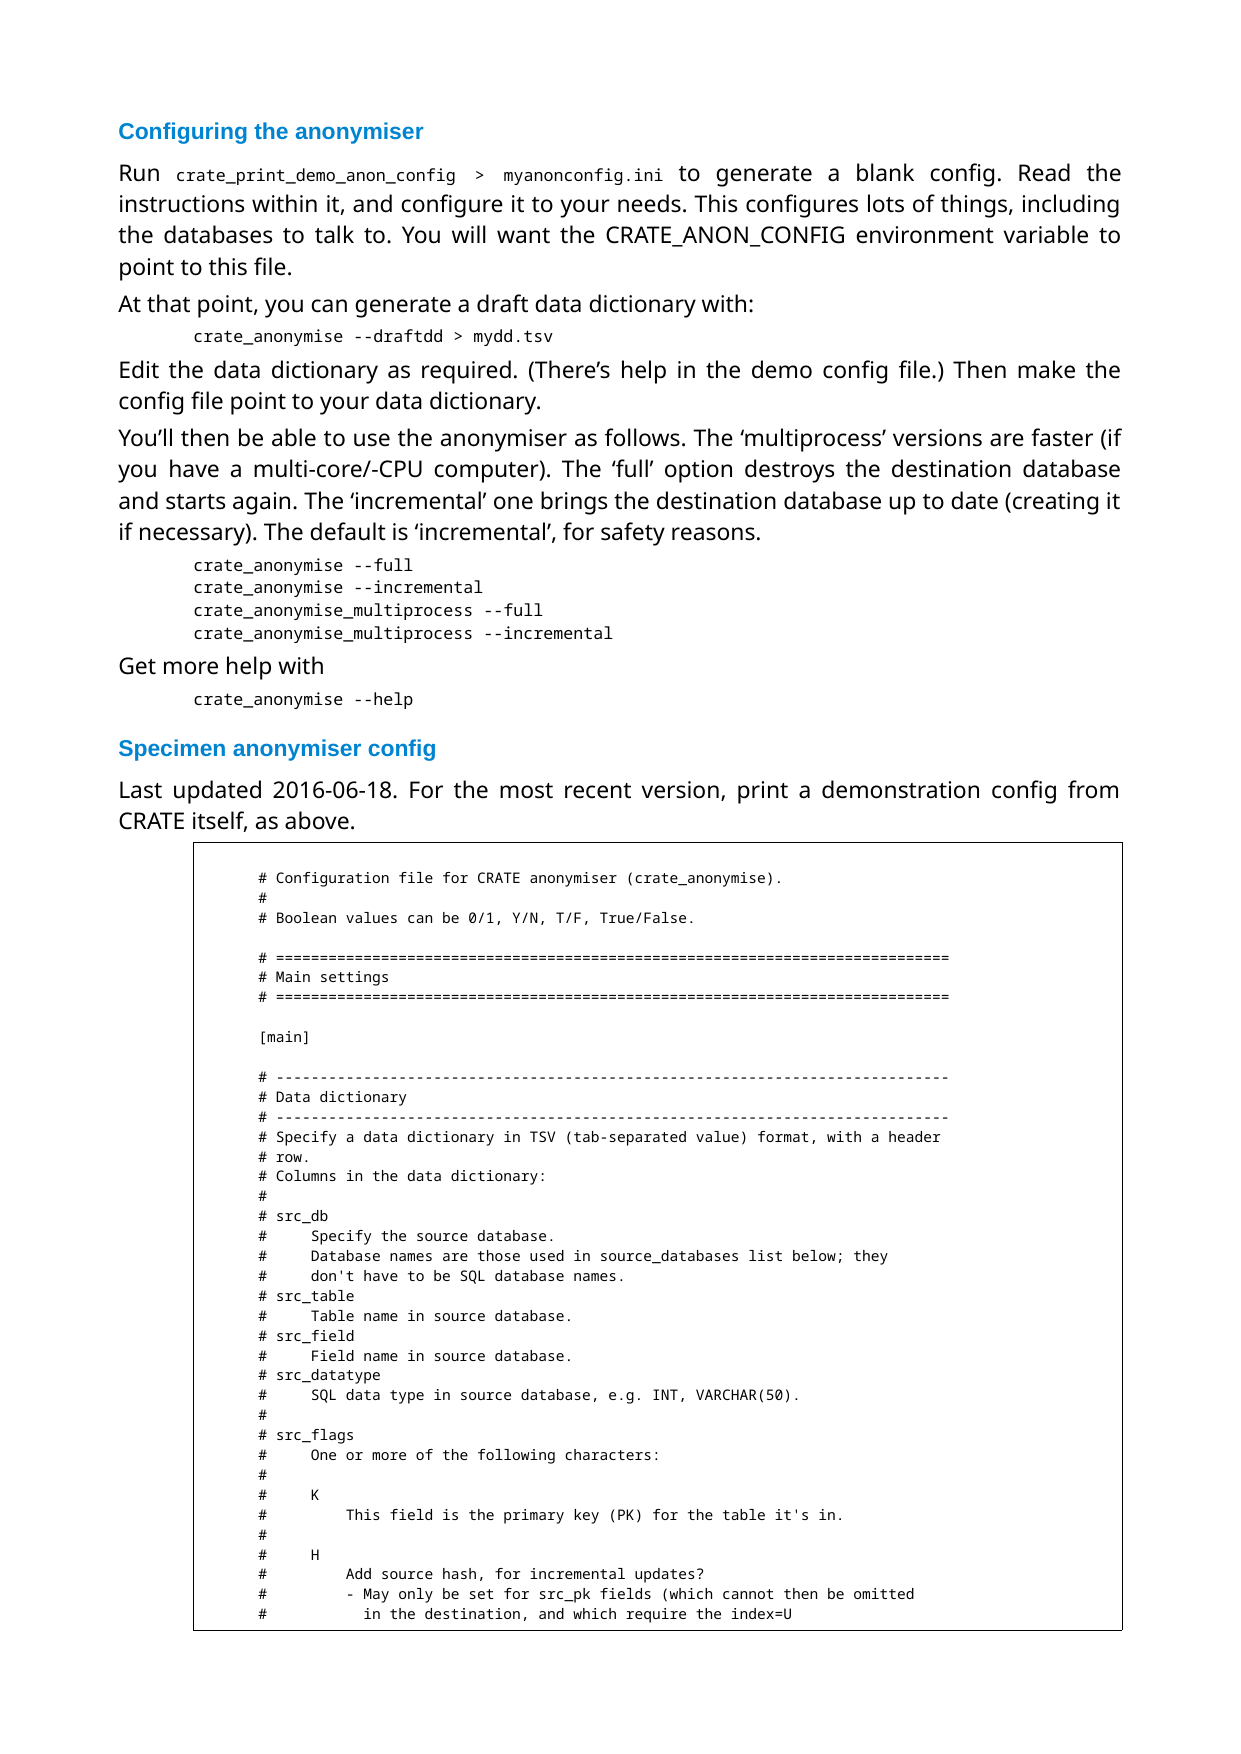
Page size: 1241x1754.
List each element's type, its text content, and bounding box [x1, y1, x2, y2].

text crate_anonymise --incremental [177, 576, 1122, 598]
text At that point, you can generate a draft data dictionary with: [118, 288, 1122, 319]
subtitle Configuring the anonymiser [118, 118, 1122, 144]
text Get more help with [118, 650, 1122, 681]
text Last updated 2016-06-18. For the most recent version, print a demonstration config from CRATE itself, as above. [118, 774, 1122, 836]
text crate_anonymise --full [177, 553, 1122, 576]
text Run crate_print_demo_anon_config > myanonconfig.ini to generate a blank config. Read the instructions within it, and configure it to your needs. This configures lots of things, including the databases to talk to. You will want the CRATE_ANON_CONFIG environment variable to point to this file. [118, 157, 1122, 282]
text crate_anonymise_multiprocess --full [177, 598, 1122, 621]
text You’ll then be able to use the anonymiser as follows. The ‘multiprocess’ versions are faster (if you have a multi-core/-CPU computer). The ‘full’ option destroys the destination database and starts again. The ‘incremental’ one brings the destination database up to date (creating it if necessary). The default is ‘incremental’, for safety reasons. [118, 422, 1122, 547]
text Edit the data dictionary as required. (There’s help in the demo config file.) Then make the config file point to your data dictionary. [118, 354, 1122, 416]
subtitle Specimen anonymiser config [118, 735, 1122, 761]
text crate_anonymise --draftdd > mydd.tsv [177, 325, 1122, 348]
table_header # Configuration file for CRATE anonymiser (crate_anonymise). # # Boolean values can be 0/1, Y/N, T/F, True/False. # ============================================================================= # Main settings # ============================================================================= [main] # ----------------------------------------------------------------------------- # Data dictionary # ----------------------------------------------------------------------------- # Specify a data dictionary in TSV (tab-separated value) format, with a header # row. # Columns in the data dictionary: # # src_db # Specify the source database. # Database names are those used in source_databases list below; they # don't have to be SQL database names. # src_table # Table name in source database. # src_field # Field name in source database. # src_datatype # SQL data type in source database, e.g. INT, VARCHAR(50). # # src_flags # One or more of the following characters: # # K # This field is the primary key (PK) for the table it's in. # # H # Add source hash, for incremental updates? # - May only be set for src_pk fields (which cannot then be omitted # in the destination, and which require the index=U [194, 843, 1122, 1629]
text crate_anonymise_multiprocess --incremental [177, 621, 1122, 644]
text crate_anonymise --help [177, 687, 1122, 710]
